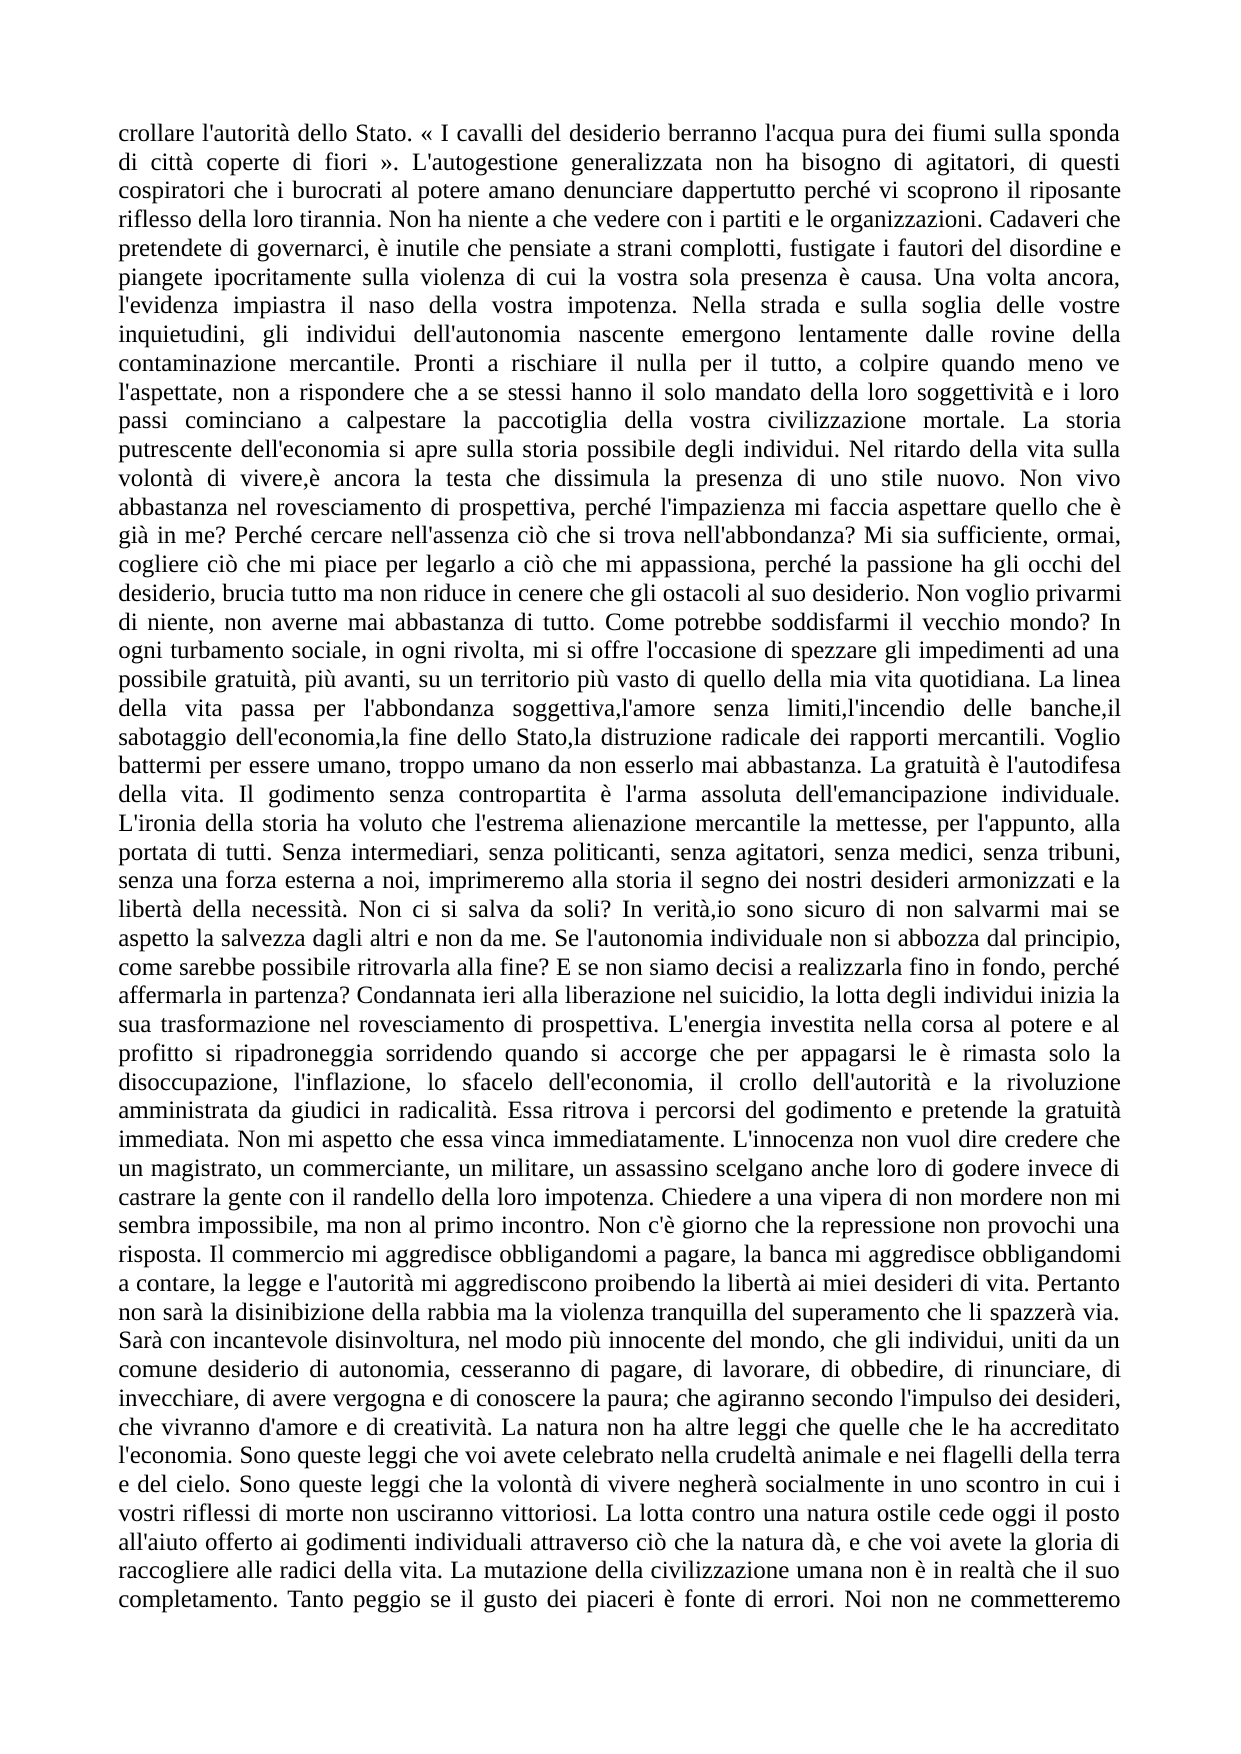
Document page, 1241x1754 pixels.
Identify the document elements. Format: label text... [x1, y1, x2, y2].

text crollare l'autorità dello Stato. « I cavalli del desiderio berranno l'acqua pura dei fiumi sulla sponda di città coperte di fiori ». L'autogestione generalizzata non ha bisogno di agitatori, di questi cospiratori che i burocrati al potere amano denunciare dappertutto perché vi scoprono il riposante riflesso della loro tirannia. Non ha niente a che vedere con i partiti e le organizzazioni. Cadaveri che pretendete di governarci, è inutile che pensiate a strani complotti, fustigate i fautori del disordine e piangete ipocritamente sulla violenza di cui la vostra sola presenza è causa. Una volta ancora, l'evidenza impiastra il naso della vostra impotenza. Nella strada e sulla soglia delle vostre inquietudini, gli individui dell'autonomia nascente emergono lentamente dalle rovine della contaminazione mercantile. Pronti a rischiare il nulla per il tutto, a colpire quando meno ve l'aspettate, non a rispondere che a se stessi hanno il solo mandato della loro soggettività e i loro passi cominciano a calpestare la paccotiglia della vostra civilizzazione mortale. La storia putrescente dell'economia si apre sulla storia possibile degli individui. Nel ritardo della vita sulla volontà di vivere,è ancora la testa che dissimula la presenza di uno stile nuovo. Non vivo abbastanza nel rovesciamento di prospettiva, perché l'impazienza mi faccia aspettare quello che è già in me? Perché cercare nell'assenza ciò che si trova nell'abbondanza? Mi sia sufficiente, ormai, cogliere ciò che mi piace per legarlo a ciò che mi appassiona, perché la passione ha gli occhi del desiderio, brucia tutto ma non riduce in cenere che gli ostacoli al suo desiderio. Non voglio privarmi di niente, non averne mai abbastanza di tutto. Come potrebbe soddisfarmi il vecchio mondo? In ogni turbamento sociale, in ogni rivolta, mi si offre l'occasione di spezzare gli impedimenti ad una possibile gratuità, più avanti, su un territorio più vasto di quello della mia vita quotidiana. La linea della vita passa per l'abbondanza soggettiva,l'amore senza limiti,l'incendio delle banche,il sabotaggio dell'economia,la fine dello Stato,la distruzione radicale dei rapporti mercantili. Voglio battermi per essere umano, troppo umano da non esserlo mai abbastanza. La gratuità è l'autodifesa della vita. Il godimento senza contropartita è l'arma assoluta dell'emancipazione individuale. L'ironia della storia ha voluto che l'estrema alienazione mercantile la mettesse, per l'appunto, alla portata di tutti. Senza intermediari, senza politicanti, senza agitatori, senza medici, senza tribuni, senza una forza esterna a noi, imprimeremo alla storia il segno dei nostri desideri armonizzati e la libertà della necessità. Non ci si salva da soli? In verità,io sono sicuro di non salvarmi mai se aspetto la salvezza dagli altri e non da me. Se l'autonomia individuale non si abbozza dal principio, come sarebbe possibile ritrovarla alla fine? E se non siamo decisi a realizzarla fino in fondo, perché affermarla in partenza? Condannata ieri alla liberazione nel suicidio, la lotta degli individui inizia la sua trasformazione nel rovesciamento di prospettiva. L'energia investita nella corsa al potere e al profitto si ripadroneggia sorridendo quando si accorge che per appagarsi le è rimasta solo la disoccupazione, l'inflazione, lo sfacelo dell'economia, il crollo dell'autorità e la rivoluzione amministrata da giudici in radicalità. Essa ritrova i percorsi del godimento e pretende la gratuità immediata. Non mi aspetto che essa vinca immediatamente. L'innocenza non vuol dire credere che un magistrato, un commerciante, un militare, un assassino scelgano anche loro di godere invece di castrare la gente con il randello della loro impotenza. Chiedere a una vipera di non mordere non mi sembra impossibile, ma non al primo incontro. Non c'è giorno che la repressione non provochi una risposta. Il commercio mi aggredisce obbligandomi a pagare, la banca mi aggredisce obbligandomi a contare, la legge e l'autorità mi aggrediscono proibendo la libertà ai miei desideri di vita. Pertanto non sarà la disinibizione della rabbia ma la violenza tranquilla del superamento che li spazzerà via. Sarà con incantevole disinvoltura, nel modo più innocente del mondo, che gli individui, uniti da un comune desiderio di autonomia, cesseranno di pagare, di lavorare, di obbedire, di rinunciare, di invecchiare, di avere vergogna e di conoscere la paura; che agiranno secondo l'impulso dei desideri, che vivranno d'amore e di creatività. La natura non ha altre leggi che quelle che le ha accreditato l'economia. Sono queste leggi che voi avete celebrato nella crudeltà animale e nei flagelli della terra e del cielo. Sono queste leggi che la volontà di vivere negherà socialmente in uno scontro in cui i vostri riflessi di morte non usciranno vittoriosi. La lotta contro una natura ostile cede oggi il posto all'aiuto offerto ai godimenti individuali attraverso ciò che la natura dà, e che voi avete la gloria di raccogliere alle radici della vita. La mutazione della civilizzazione umana non è in realtà che il suo completamento. Tanto peggio se il gusto dei piaceri è fonte di errori. Noi non ne commetteremo [118, 118, 1122, 1613]
